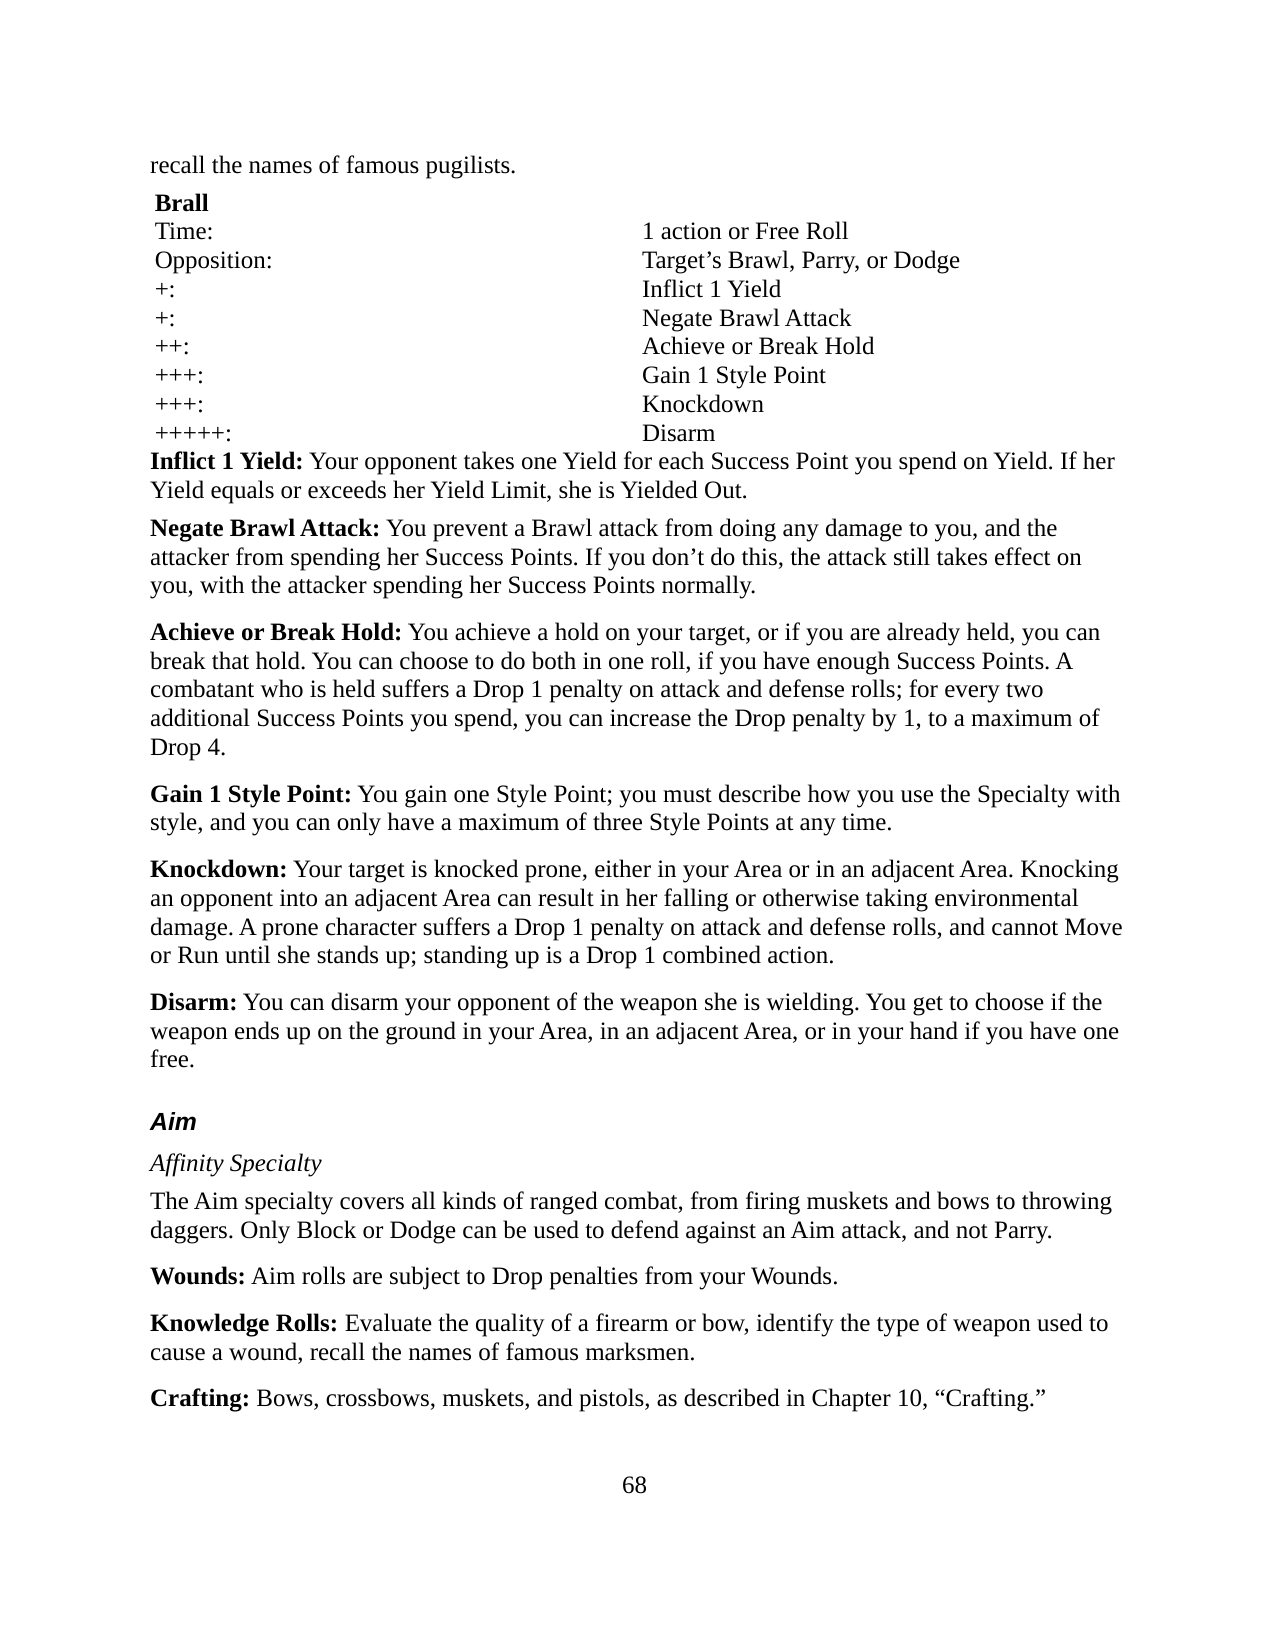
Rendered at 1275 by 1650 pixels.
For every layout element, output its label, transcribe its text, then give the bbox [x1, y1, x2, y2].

text recall the names of famous pugilists. [150, 150, 1125, 179]
table_cell +++++: [150, 418, 637, 446]
text Affinity Specialty [150, 1148, 1125, 1177]
text Gain 1 Style Point: You gain one Style Point; you must describe how you use the Specialty with style, and you can only have a maximum of three Style Points at any time. [150, 779, 1125, 836]
text The Aim specialty covers all kinds of ranged combat, from firing muskets and bows to throwing daggers. Only Block or Dodge can be used to defend against an Aim attack, and not Parry. [150, 1186, 1125, 1243]
table_cell ++: [150, 331, 637, 360]
text Disarm: You can disarm your opponent of the weapon she is wielding. You get to choose if the weapon ends up on the ground in your Area, in an adjacent Area, or in your hand if you have one free. [150, 987, 1125, 1073]
subtitle Aim [150, 1107, 1125, 1136]
table_cell Opposition: [150, 245, 637, 274]
text Knowledge Rolls: Evaluate the quality of a firearm or bow, identify the type of weapon used to cause a wound, recall the names of famous marksmen. [150, 1308, 1125, 1366]
table_cell +++: [150, 360, 637, 389]
table_cell Knockdown [638, 389, 1125, 418]
text Wounds: Aim rolls are subject to Drop penalties from your Wounds. [150, 1261, 1125, 1290]
table_cell +: [150, 274, 637, 303]
text Knockdown: Your target is knocked prone, either in your Area or in an adjacent Area. Knocking an opponent into an adjacent Area can result in her falling or otherwise taking environmental damage. A prone character suffers a Drop 1 penalty on attack and defense rolls, and cannot Move or Run until she stands up; standing up is a Drop 1 combined action. [150, 854, 1125, 969]
table_cell Time: [150, 216, 637, 245]
table_cell 1 action or Free Roll [638, 216, 1125, 245]
table_cell +++: [150, 389, 637, 418]
table_header Brall [150, 188, 637, 216]
text Achieve or Break Hold: You achieve a hold on your target, or if you are already held, you can break that hold. You can choose to do both in one roll, if you have enough Success Points. A combatant who is held suffers a Drop 1 penalty on attack and defense rolls; for every two additional Success Points you spend, you can increase the Drop penalty by 1, to a maximum of Drop 4. [150, 617, 1125, 761]
table_cell +: [150, 303, 637, 331]
table_cell Inflict 1 Yield [638, 274, 1125, 303]
table_cell Gain 1 Style Point [638, 360, 1125, 389]
table_cell Disarm [638, 418, 1125, 446]
table_cell Achieve or Break Hold [638, 331, 1125, 360]
text Negate Brawl Attack: You prevent a Brawl attack from doing any damage to you, and the attacker from spending her Success Points. If you don’t do this, the attack still takes effect on you, with the attacker spending her Success Points normally. [150, 513, 1125, 599]
table_cell Negate Brawl Attack [638, 303, 1125, 331]
text Inflict 1 Yield: Your opponent takes one Yield for each Success Point you spend on Yield. If her Yield equals or exceeds her Yield Limit, she is Yielded Out. [150, 446, 1125, 504]
table_header [638, 188, 1125, 216]
table_cell Target’s Brawl, Parry, or Dodge [638, 245, 1125, 274]
text Crafting: Bows, crossbows, muskets, and pistols, as described in Chapter 10, “Crafting.” [150, 1383, 1125, 1412]
